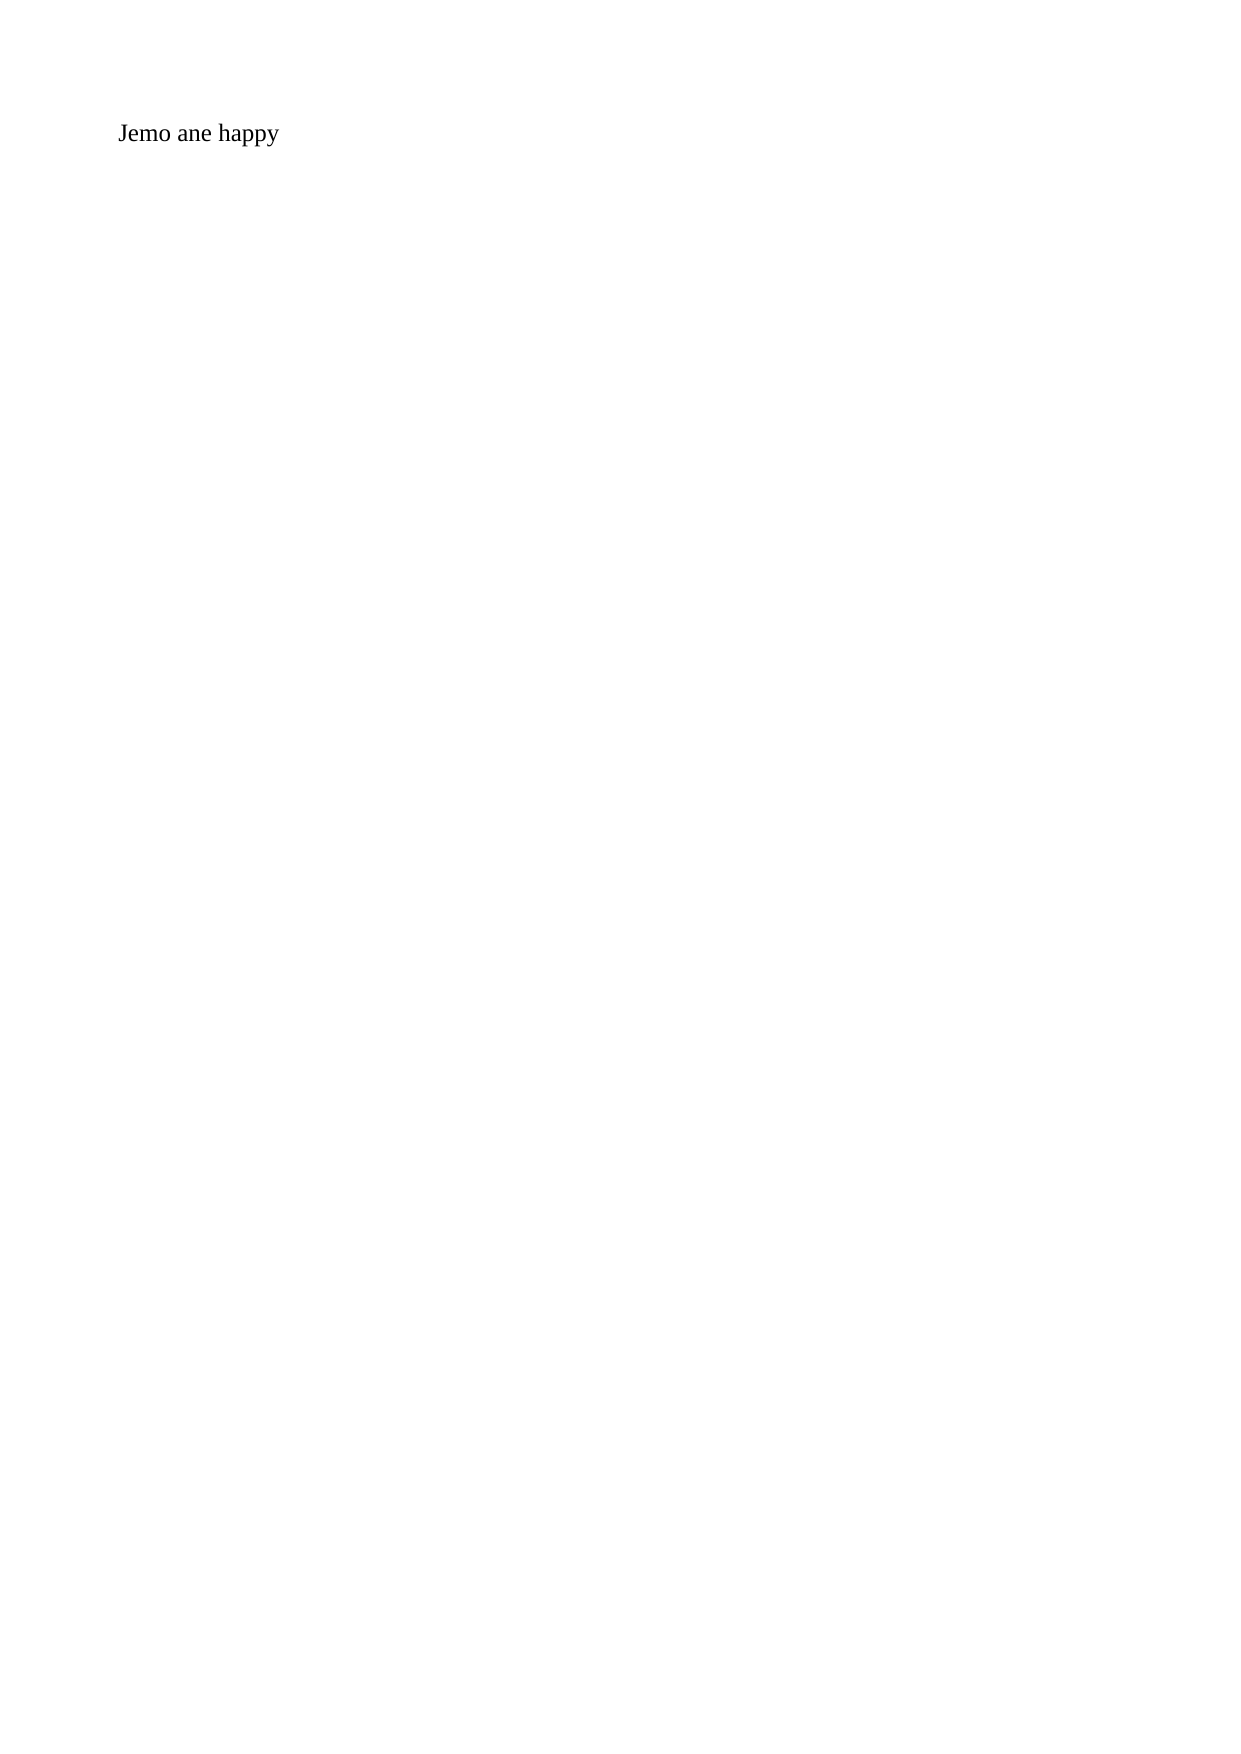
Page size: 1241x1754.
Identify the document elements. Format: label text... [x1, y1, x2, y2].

text Jemo ane happy [118, 118, 1122, 147]
